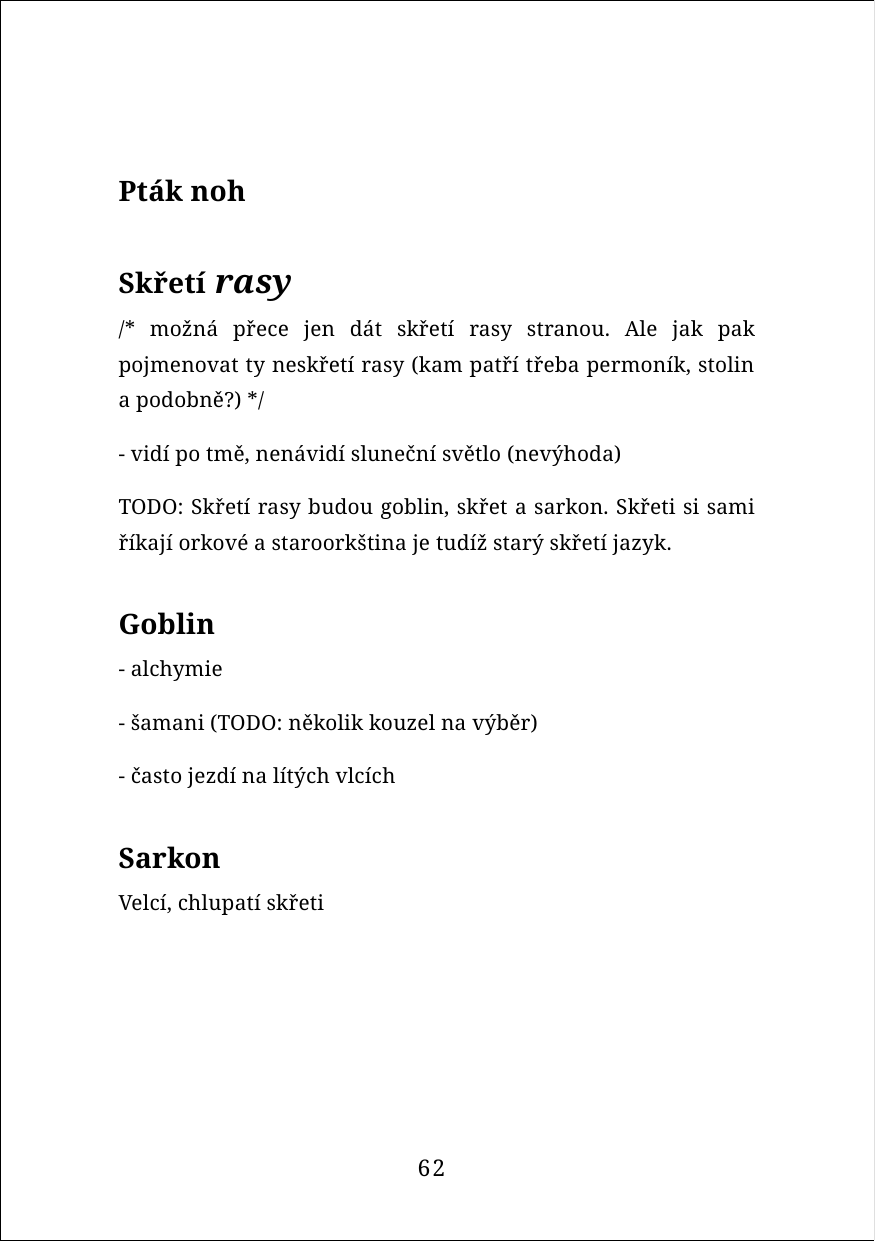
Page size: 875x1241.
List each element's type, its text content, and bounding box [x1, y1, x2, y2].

text - vidí po tmě, nenávidí sluneční světlo (nevýhoda) [118, 439, 756, 467]
subtitle Sarkon [118, 838, 756, 876]
text - šamani (TODO: několik kouzel na výběr) [118, 708, 756, 736]
subtitle Skřetí rasy [118, 257, 756, 303]
text - často jezdí na lítých vlcích [118, 761, 756, 789]
text - alchymie [118, 654, 756, 683]
text /* možná přece jen dát skřetí rasy stranou. Ale jak pak pojmenovat ty neskřetí rasy (kam patří třeba permoník, stolin a podobně?) */ [118, 314, 756, 414]
text Velcí, chlupatí skřeti [118, 888, 756, 916]
subtitle Pták noh [118, 172, 756, 210]
subtitle Goblin [118, 604, 756, 643]
text TODO: Skřetí rasy budou goblin, skřet a sarkon. Skřeti si sami říkají orkové a staroorkština je tudíž starý skřetí jazyk. [118, 492, 756, 556]
